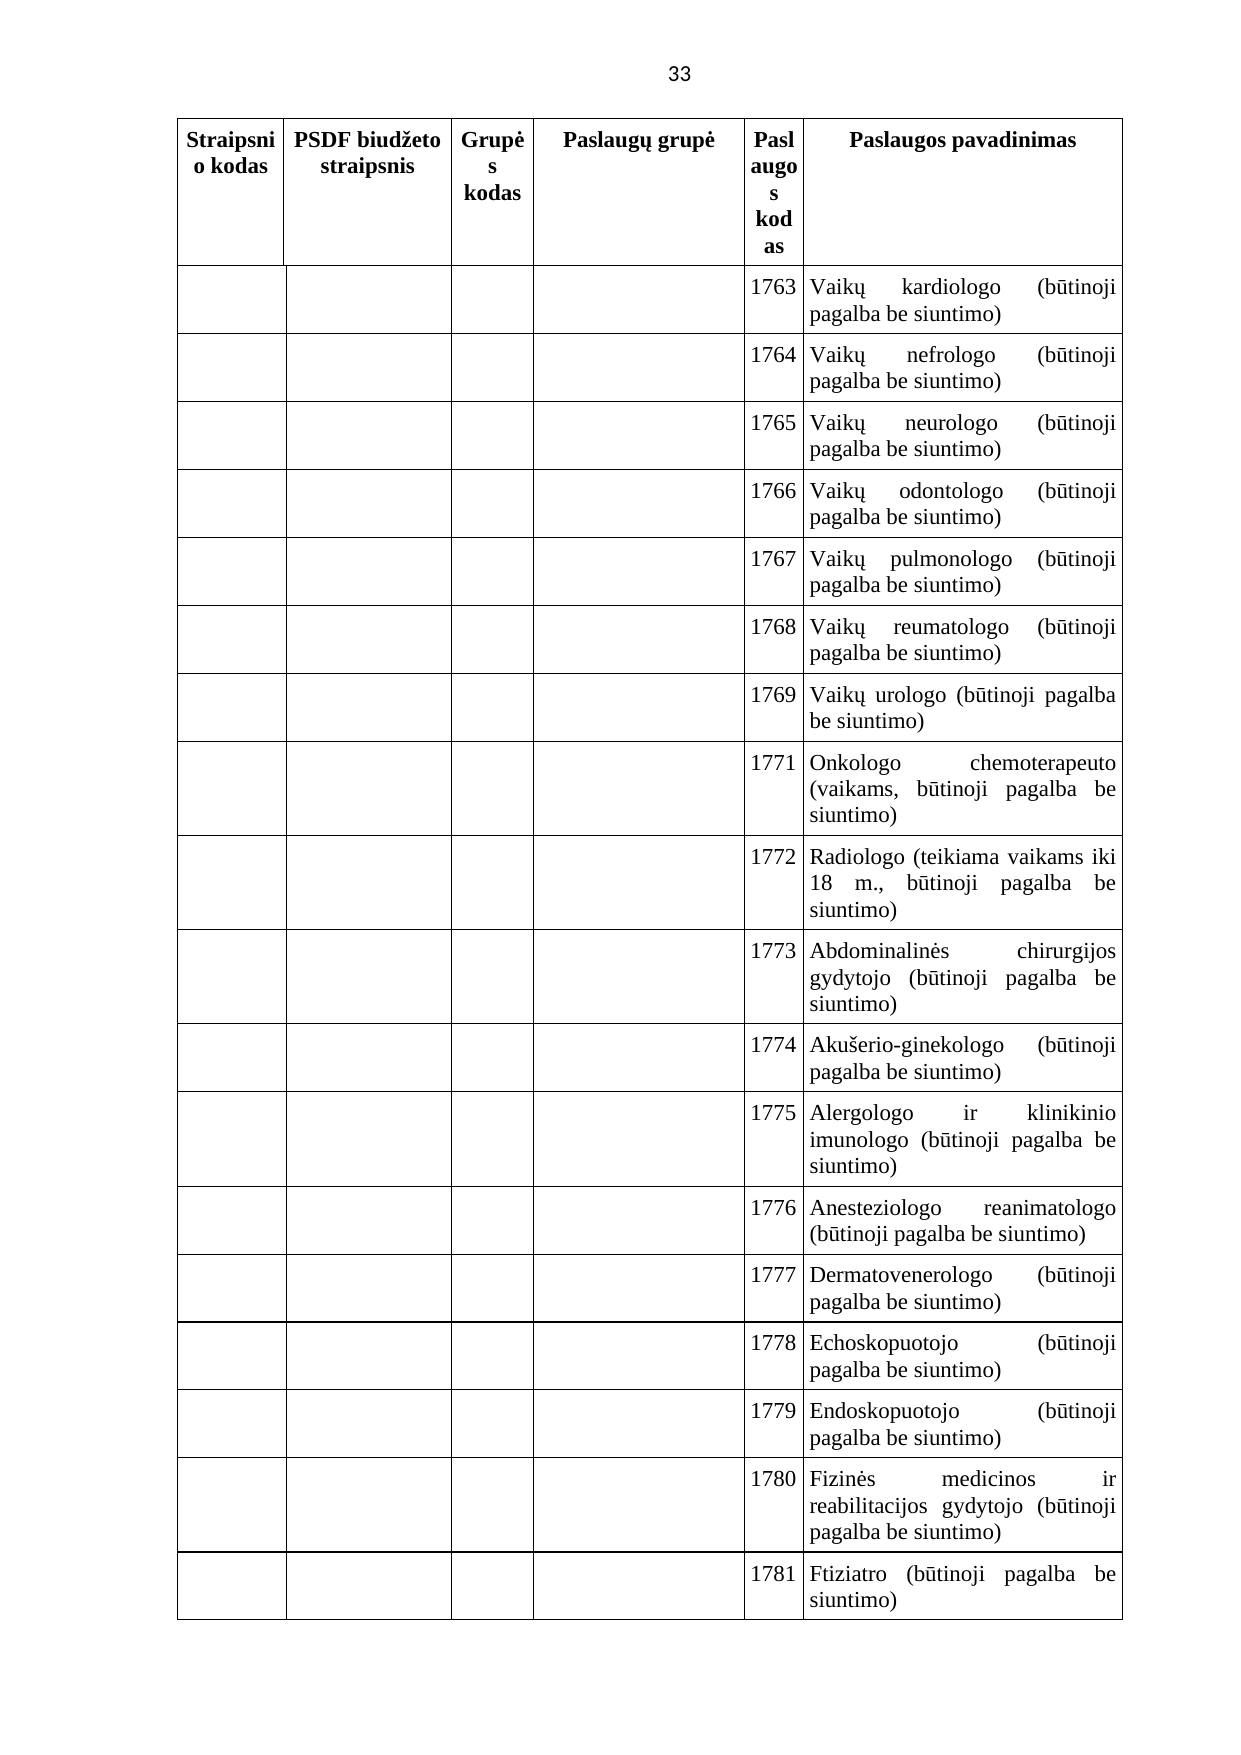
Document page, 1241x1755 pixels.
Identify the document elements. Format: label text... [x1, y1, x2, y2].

table_cell [452, 1187, 533, 1253]
table_header Paslaugos pavadinimas [804, 119, 1122, 265]
table_cell [452, 538, 533, 605]
table_cell [287, 1458, 451, 1551]
table_cell [178, 1323, 286, 1389]
table_cell [178, 402, 286, 469]
table_cell Vaikų neurologo (būtinoji pagalba be siuntimo) [804, 402, 1122, 469]
table_cell [452, 402, 533, 469]
table_cell [178, 1092, 286, 1186]
table_cell 1764 [745, 334, 803, 401]
table_cell 1773 [745, 930, 803, 1023]
table_cell [452, 930, 533, 1023]
table_cell Vaikų reumatologo (būtinoji pagalba be siuntimo) [804, 606, 1122, 673]
table_cell [178, 538, 286, 605]
table_cell Endoskopuotojo (būtinoji pagalba be siuntimo) [804, 1390, 1122, 1457]
table_cell [178, 742, 286, 835]
table_cell [178, 836, 286, 929]
table_cell [452, 742, 533, 835]
table_cell [534, 266, 744, 333]
table_cell 1769 [745, 674, 803, 741]
table_cell 1775 [745, 1092, 803, 1186]
table_cell [287, 836, 451, 929]
table_cell [452, 266, 533, 333]
table_cell 1765 [745, 402, 803, 469]
table_cell [178, 930, 286, 1023]
table_cell [287, 606, 451, 673]
table_cell [452, 1553, 533, 1619]
table_cell [452, 470, 533, 537]
table_cell [534, 1390, 744, 1457]
table_cell Onkologo chemoterapeuto (vaikams, būtinoji pagalba be siuntimo) [804, 742, 1122, 835]
table_cell [287, 1323, 451, 1389]
table_cell [287, 266, 451, 333]
table_cell [534, 674, 744, 741]
table_cell Radiologo (teikiama vaikams iki 18 m., būtinoji pagalba be siuntimo) [804, 836, 1122, 929]
table_cell [534, 334, 744, 401]
table_cell [534, 1187, 744, 1253]
table_cell Ftiziatro (būtinoji pagalba be siuntimo) [804, 1553, 1122, 1619]
table_cell Fizinės medicinos ir reabilitacijos gydytojo (būtinoji pagalba be siuntimo) [804, 1458, 1122, 1551]
table_cell [287, 930, 451, 1023]
table_cell [178, 606, 286, 673]
table_cell [178, 1390, 286, 1457]
table_cell [452, 1092, 533, 1186]
table_cell [287, 1092, 451, 1186]
table_cell [287, 1390, 451, 1457]
table_cell [178, 470, 286, 537]
table_cell [452, 836, 533, 929]
table_cell 1777 [745, 1255, 803, 1321]
table_cell [452, 674, 533, 741]
table_cell Dermatovenerologo (būtinoji pagalba be siuntimo) [804, 1255, 1122, 1321]
table_cell [287, 538, 451, 605]
table_cell [287, 334, 451, 401]
table_cell [178, 1458, 286, 1551]
table_cell Vaikų nefrologo (būtinoji pagalba be siuntimo) [804, 334, 1122, 401]
table_cell [534, 1255, 744, 1321]
table_cell [287, 1024, 451, 1091]
table_cell Vaikų urologo (būtinoji pagalba be siuntimo) [804, 674, 1122, 741]
table_cell [287, 1255, 451, 1321]
table_cell 1763 [745, 266, 803, 333]
table_cell [452, 606, 533, 673]
table_cell Anesteziologo reanimatologo (būtinoji pagalba be siuntimo) [804, 1187, 1122, 1253]
table_cell [452, 1024, 533, 1091]
table_cell [287, 402, 451, 469]
table_cell [534, 1024, 744, 1091]
table_cell [534, 470, 744, 537]
table_header Straipsnio kodas [178, 119, 283, 265]
table_cell [452, 1323, 533, 1389]
table_cell [534, 930, 744, 1023]
table_header PSDF biudžeto straipsnis [284, 119, 451, 265]
table_cell [452, 1255, 533, 1321]
table_cell 1779 [745, 1390, 803, 1457]
table_cell [534, 538, 744, 605]
table_header Paslaugos kodas [745, 119, 803, 265]
table_cell [178, 1255, 286, 1321]
table_cell [178, 1024, 286, 1091]
table_cell [534, 836, 744, 929]
table_cell [287, 1553, 451, 1619]
table_cell Alergologo ir klinikinio imunologo (būtinoji pagalba be siuntimo) [804, 1092, 1122, 1186]
table_cell [534, 1092, 744, 1186]
table_cell [452, 1390, 533, 1457]
table_cell Vaikų kardiologo (būtinoji pagalba be siuntimo) [804, 266, 1122, 333]
table_cell [534, 742, 744, 835]
table_cell [534, 1458, 744, 1551]
table_cell 1768 [745, 606, 803, 673]
table_cell [287, 1187, 451, 1253]
table_cell 1776 [745, 1187, 803, 1253]
table_cell Vaikų odontologo (būtinoji pagalba be siuntimo) [804, 470, 1122, 537]
table_cell [534, 402, 744, 469]
table_cell 1774 [745, 1024, 803, 1091]
table_cell Akušerio-ginekologo (būtinoji pagalba be siuntimo) [804, 1024, 1122, 1091]
table_cell Vaikų pulmonologo (būtinoji pagalba be siuntimo) [804, 538, 1122, 605]
table_cell [452, 1458, 533, 1551]
table_cell [534, 1553, 744, 1619]
table_cell 1780 [745, 1458, 803, 1551]
table_header Grupės kodas [452, 119, 533, 265]
table_cell Abdominalinės chirurgijos gydytojo (būtinoji pagalba be siuntimo) [804, 930, 1122, 1023]
table_cell [287, 674, 451, 741]
table_cell 1772 [745, 836, 803, 929]
table_cell Echoskopuotojo (būtinoji pagalba be siuntimo) [804, 1323, 1122, 1389]
table_header Paslaugų grupė [534, 119, 744, 265]
table_cell [178, 266, 286, 333]
table_cell [534, 1323, 744, 1389]
table_cell 1766 [745, 470, 803, 537]
table_cell 1781 [745, 1553, 803, 1619]
table_cell [534, 606, 744, 673]
table_cell [178, 334, 286, 401]
table_cell 1778 [745, 1323, 803, 1389]
table_cell [452, 334, 533, 401]
table_cell 1771 [745, 742, 803, 835]
table_cell 1767 [745, 538, 803, 605]
table_cell [287, 470, 451, 537]
table_cell [178, 1553, 286, 1619]
table_cell [287, 742, 451, 835]
table_cell [178, 674, 286, 741]
table_cell [178, 1187, 286, 1253]
